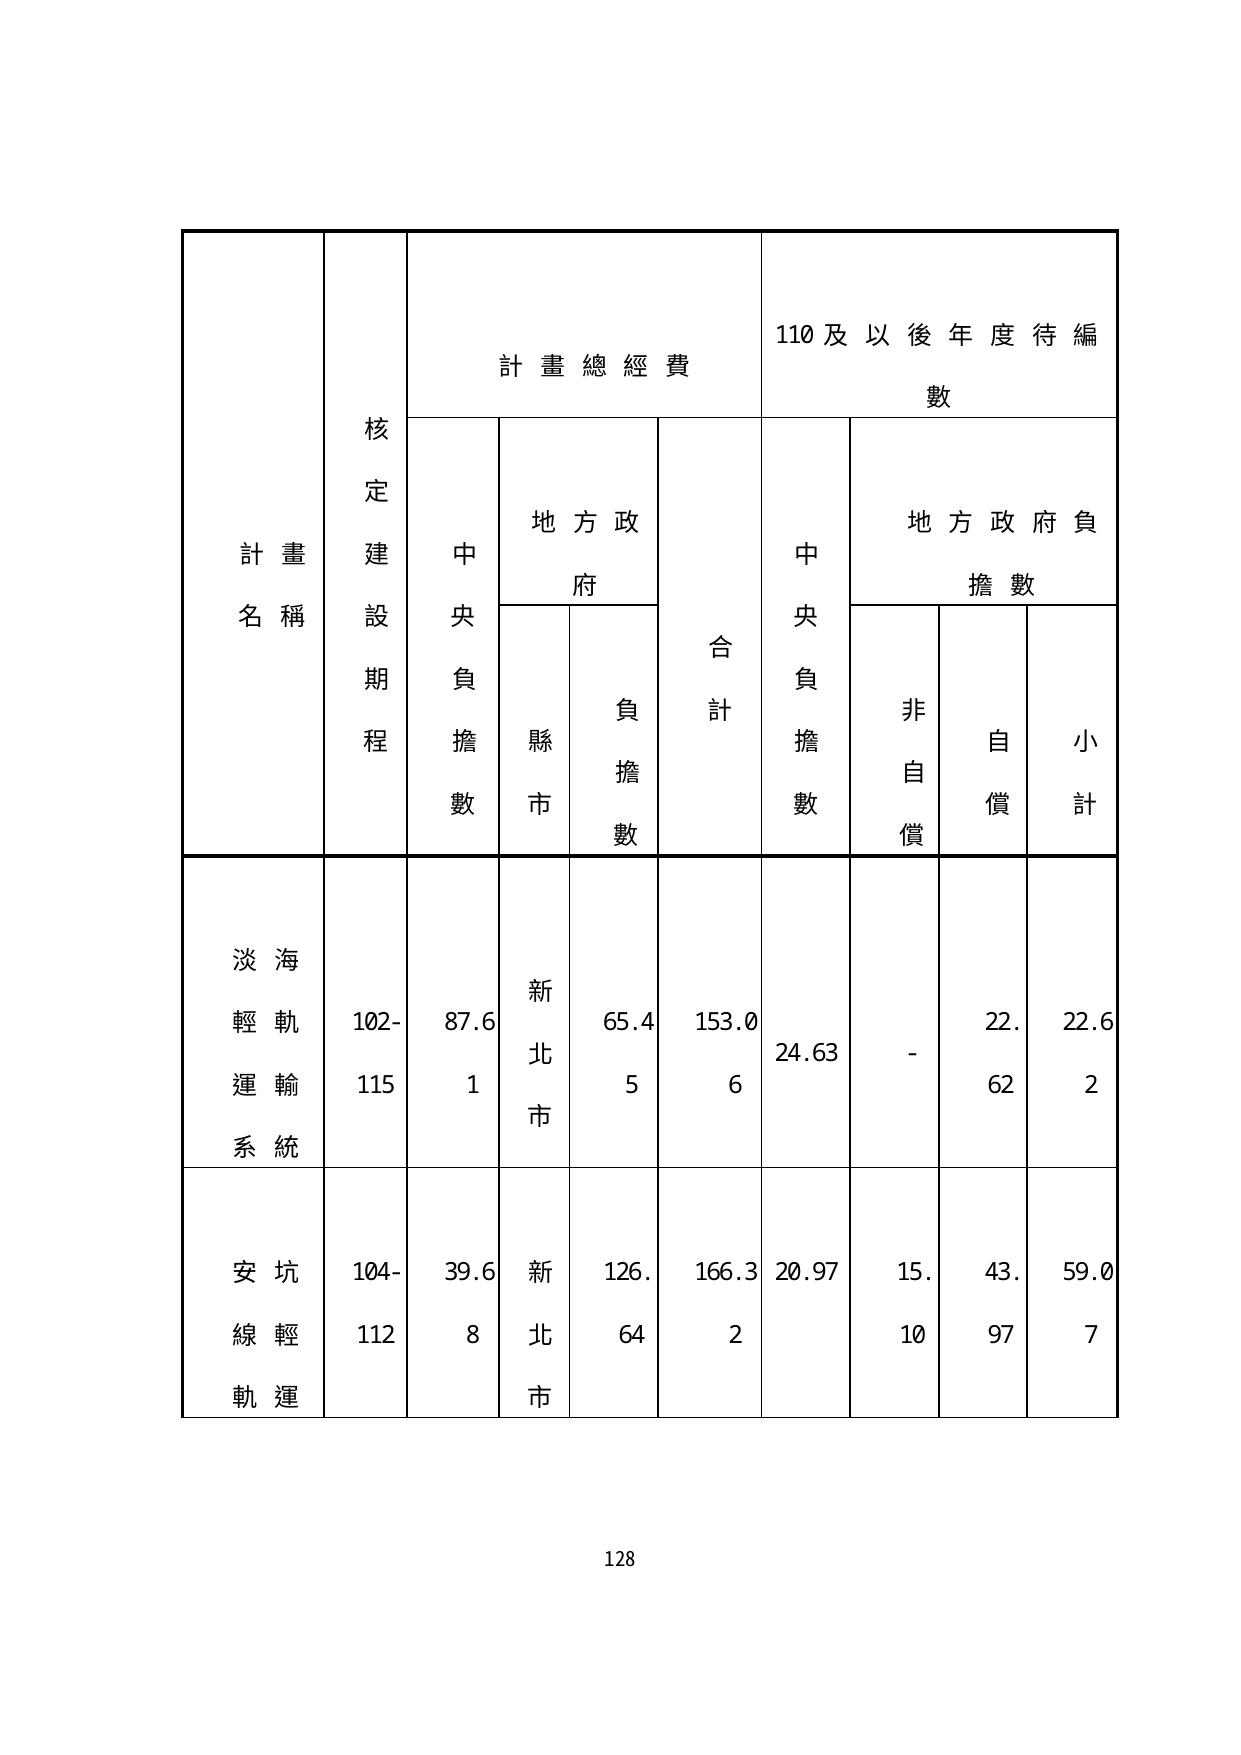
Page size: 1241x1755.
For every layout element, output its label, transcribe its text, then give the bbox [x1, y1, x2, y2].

table_cell 新北市 [500, 1168, 569, 1417]
table_header 計畫總經費 [408, 233, 761, 417]
table_cell 153.06 [659, 858, 761, 1167]
table_cell 小計 [1028, 606, 1116, 854]
table_cell 22.62 [1028, 858, 1116, 1167]
table_header 核定建設期程 [325, 233, 406, 854]
table_cell 20.97 [762, 1168, 849, 1417]
table_header 計畫名稱 [184, 233, 323, 854]
table_cell 自償 [940, 606, 1026, 854]
table_cell 淡海輕軌運輸系統 [184, 858, 323, 1167]
table_cell 安坑線輕軌運 [184, 1168, 323, 1417]
table_cell 新北市 [500, 858, 569, 1167]
table_cell 65.45 [570, 858, 657, 1167]
table_cell 縣市 [500, 606, 569, 854]
table_cell 102-115 [325, 858, 406, 1167]
table_cell 中央 負擔數 [762, 418, 849, 854]
table_cell 43.97 [940, 1168, 1026, 1417]
table_cell 地方政府負擔數 [851, 418, 1116, 604]
table_cell 87.61 [408, 858, 498, 1167]
table_cell 104-112 [325, 1168, 406, 1417]
table_cell 24.63 [762, 858, 849, 1167]
table_cell 166.32 [659, 1168, 761, 1417]
table_cell 15.10 [851, 1168, 938, 1417]
table_cell 22.62 [940, 858, 1026, 1167]
table_cell 非自償 [851, 606, 938, 854]
table_cell 126.64 [570, 1168, 657, 1417]
table_cell 合計 [659, 418, 761, 854]
table_cell 地方政府 [500, 418, 657, 604]
table_cell 59.07 [1028, 1168, 1116, 1417]
table_header 110及以後年度待編數 [762, 233, 1116, 417]
table_cell 中央 負擔數 [408, 418, 498, 854]
table_cell 負擔數 [570, 606, 657, 854]
table_cell 39.68 [408, 1168, 498, 1417]
table_cell - [851, 858, 938, 1167]
